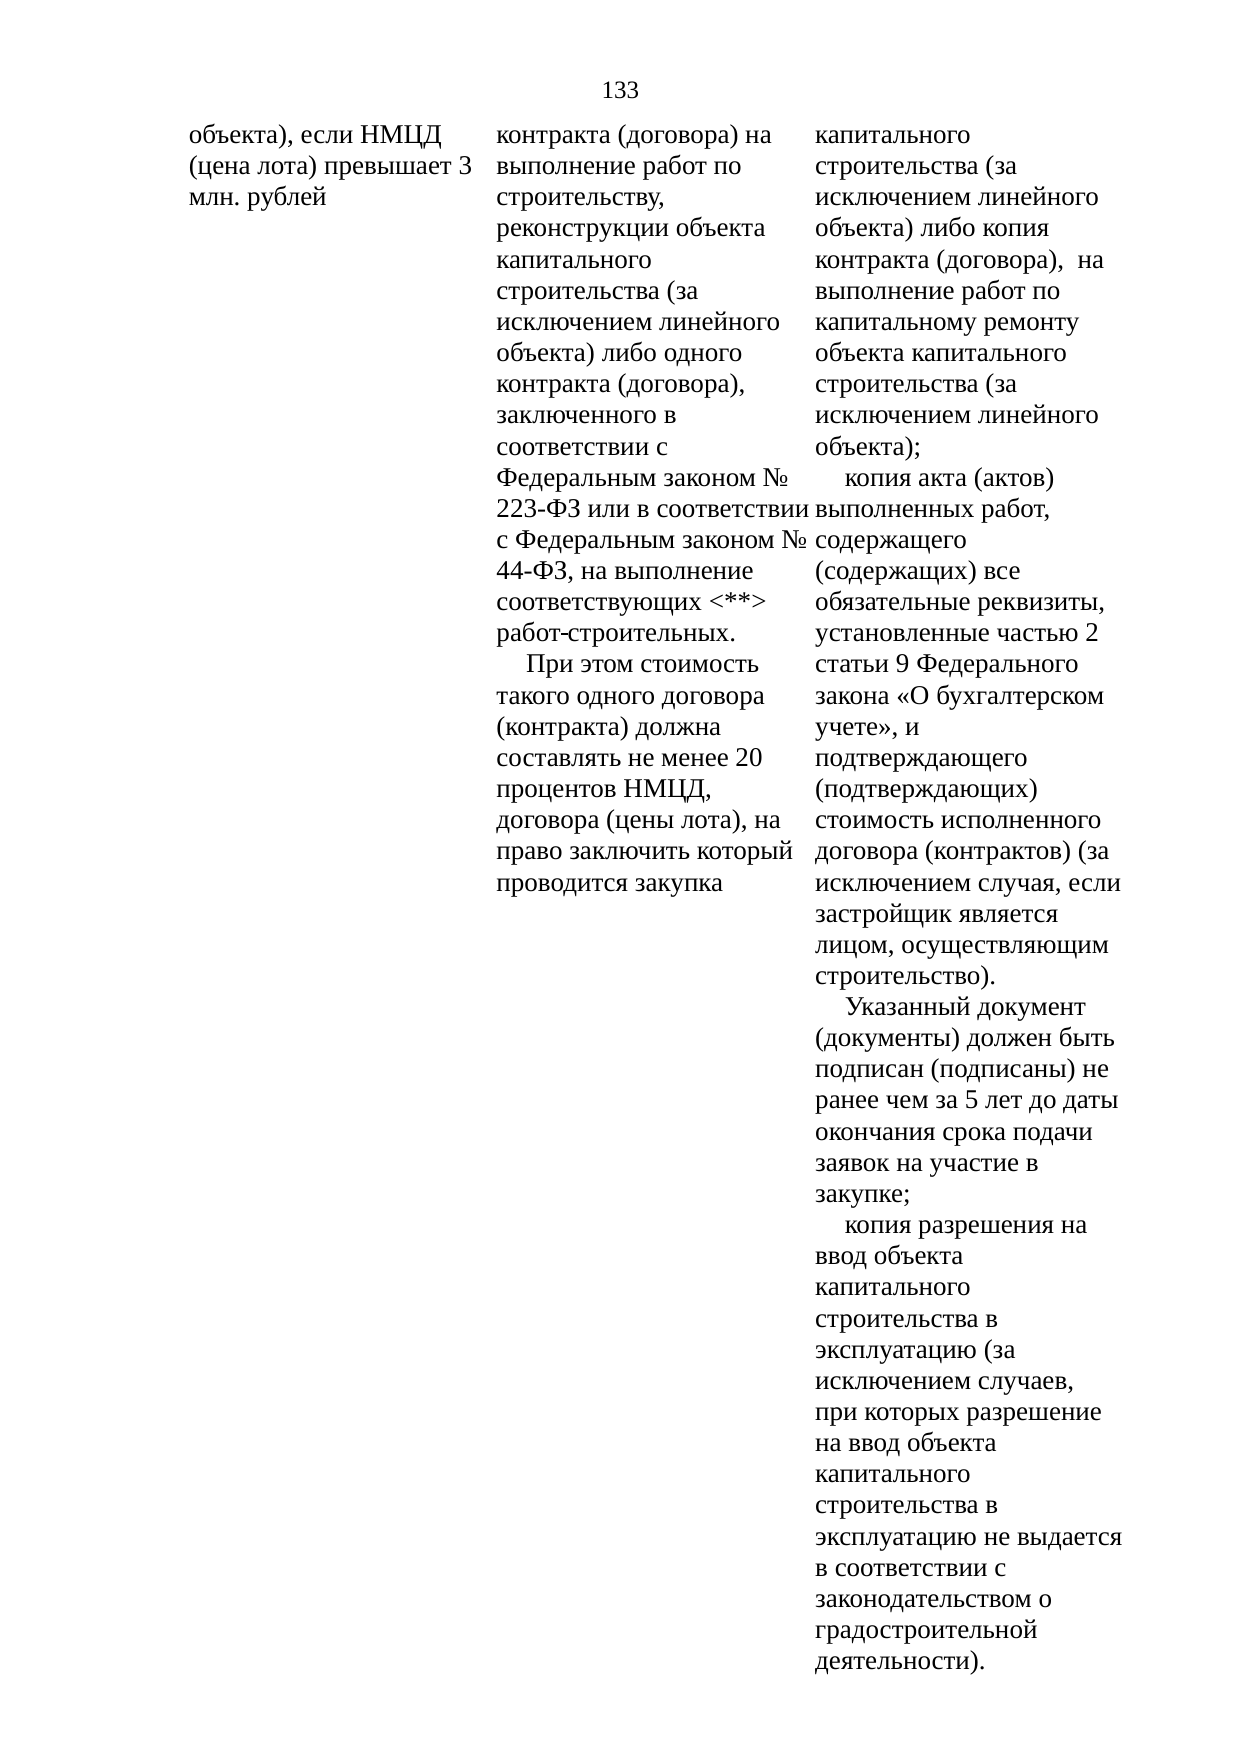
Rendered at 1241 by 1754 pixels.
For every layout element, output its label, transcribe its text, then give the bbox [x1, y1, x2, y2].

table_cell объекта), если НМЦД (цена лота) превышает 3 млн. рублей [189, 118, 496, 1675]
table_cell контракта (договора) на выполнение работ по строительству, реконструкции объекта капитального строительства (за исключением линейного объекта) либо одного контракта (договора), заключенного в соответствии с Федеральным законом № 223-ФЗ или в соответствии с Федеральным законом № 44-ФЗ, на выполнение соответствующих <**> работ строительных. При этом стоимость такого одного договора (контракта) должна составлять не менее 20 процентов НМЦД, договора (цены лота), на право заключить который проводится закупка [496, 118, 815, 1675]
table_cell капитального строительства (за исключением линейного объекта) либо копия контракта (договора), на выполнение работ по капитальному ремонту объекта капитального строительства (за исключением линейного объекта); копия акта (актов) выполненных работ, содержащего (содержащих) все обязательные реквизиты, установленные частью 2 статьи 9 Федерального закона «О бухгалтерском учете», и подтверждающего (подтверждающих) стоимость исполненного договора (контрактов) (за исключением случая, если застройщик является лицом, осуществляющим строительство). Указанный документ (документы) должен быть подписан (подписаны) не ранее чем за 5 лет до даты окончания срока подачи заявок на участие в закупке; копия разрешения на ввод объекта капитального строительства в эксплуатацию (за исключением случаев, при которых разрешение на ввод объекта капитального строительства в эксплуатацию не выдается в соответствии с законодательством о градостроительной деятельности). [815, 118, 1123, 1675]
table_cell [118, 118, 188, 1675]
